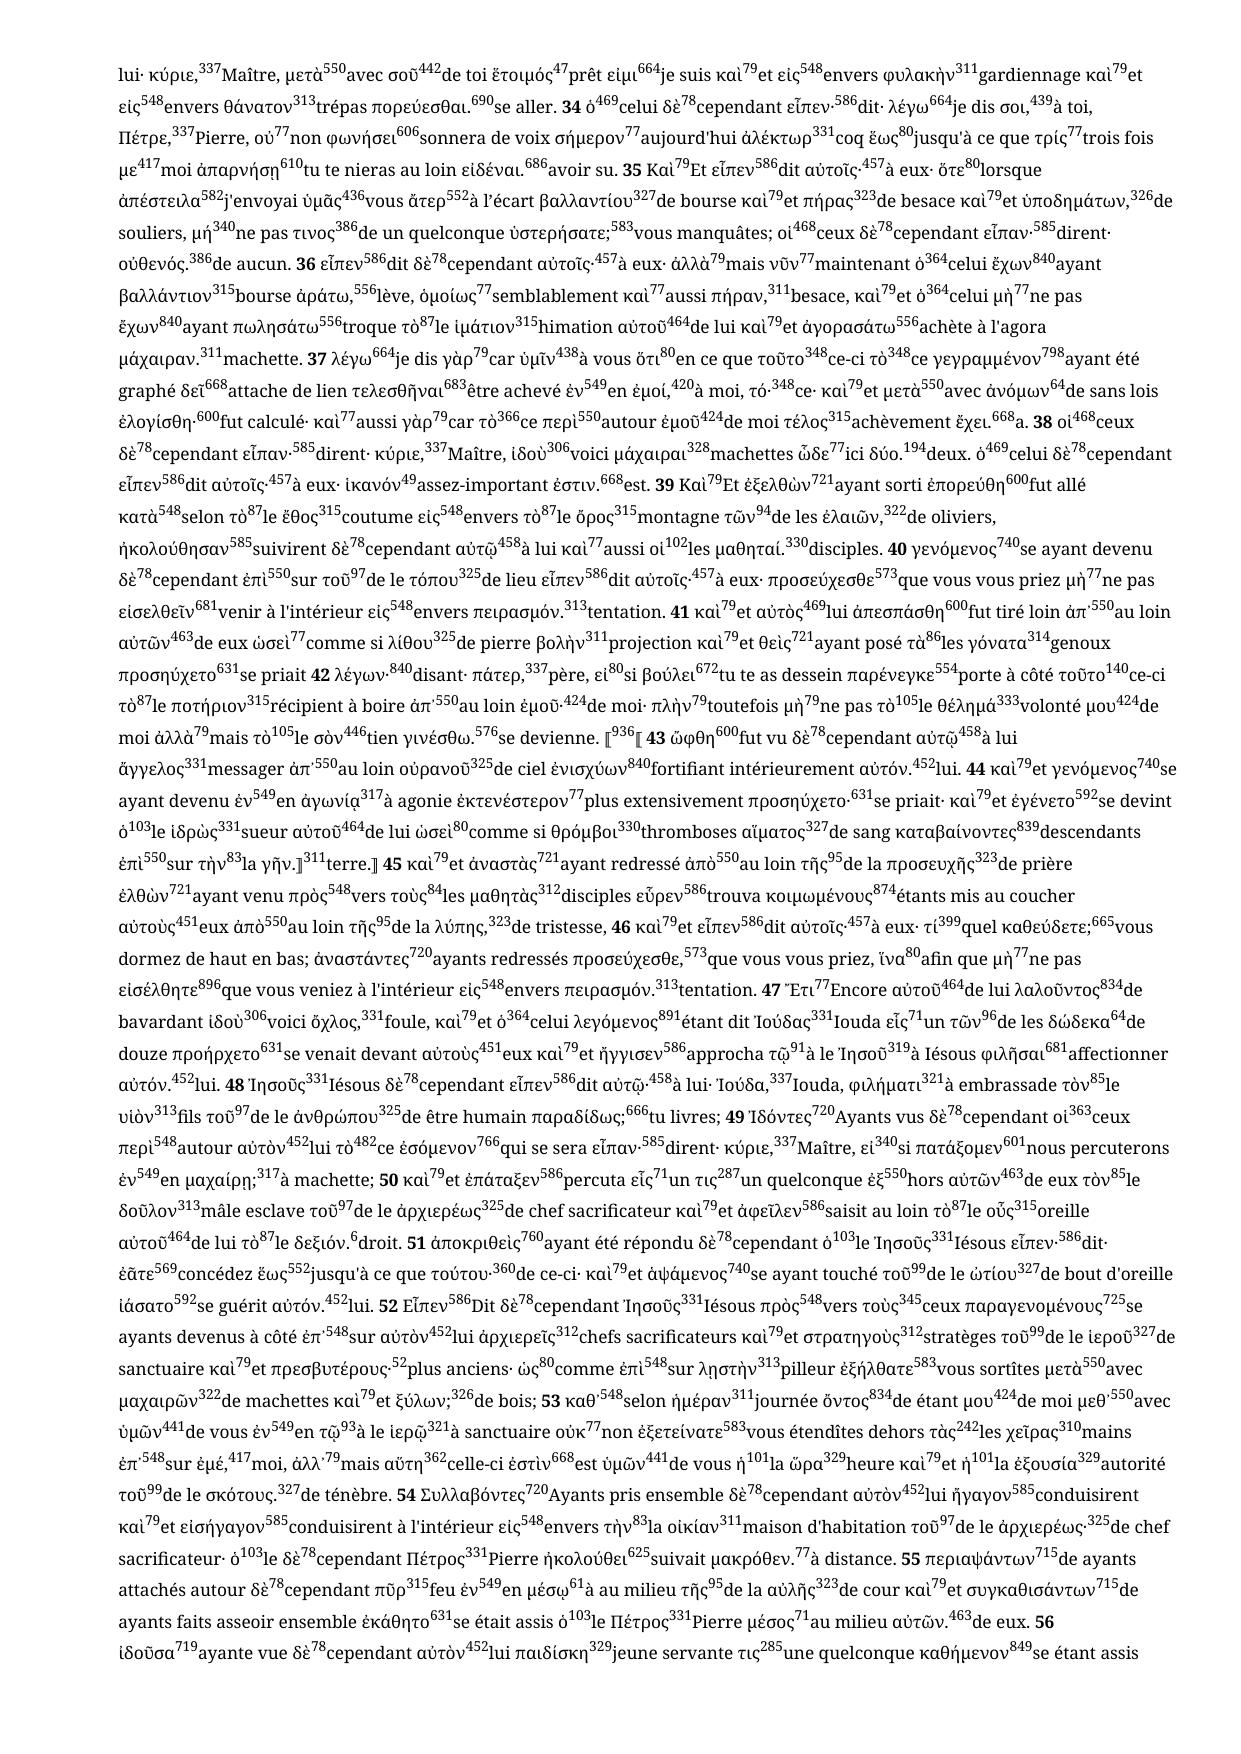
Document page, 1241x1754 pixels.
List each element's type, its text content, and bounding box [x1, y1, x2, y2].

text 1 Ἤγγιζεν625Approchait δὲ78cependant ἡ101la ἑορτὴ329fête τῶν98de les ἀζύμων66de sans levains ἡ362celle λεγομένη889étante dite πάσχα.333pâque. 2 καὶ79et ἐζήτουν624cherchaient οἱ102les ἀρχιερεῖς330chefs sacrificateurs καὶ79et οἱ102les γραμματεῖς330lettrés τὸ348ce πῶς77comment? ἀνέλωσιν898que saisissent de bas en haut αὐτόν,452lui, ἐφοβοῦντο630se effrayaient γὰρ79car τὸν85le λαόν.313peuple. 3 Εἰσῆλθεν586Vint à l'intérieur δὲ78cependant σατανᾶς331Satanas εἰς548envers Ἰούδαν313Iouda τὸν346celui καλούμενον875étant appelé Ἰσκαριώτην,313Iskariote, ὄντα822étant ἐκ550hors τοῦ97de le ἀριθμοῦ325de nombre τῶν96de les δώδεκα·64de douze· 4 καὶ79et ἀπελθὼν721ayant éloigné συνελάλησεν586bavarda ensemble τοῖς90à les ἀρχιερεῦσιν318à chefs sacrificateurs καὶ79et στρατηγοῖς318à stratèges τὸ348ce πῶς77comment? αὐτοῖς457à eux παραδῷ899que livre αὐτόν.452lui. 5 καὶ79et ἐχάρησαν599furent été de joie καὶ79et συνέθεντο591se posèrent ensemble αὐτῷ458à lui ἀργύριον315objet d'argent δοῦναι.681donner. 6 καὶ79et ἐξωμολόγησεν,586avoua à l'excès, καὶ79et ἐζήτει625cherchait εὐκαιρίαν311moment de bien τοῦ360de ce παραδοῦναι681livrer αὐτὸν452lui ἄτερ552à l’écart ὄχλου325de foule αὐτοῖς.457à eux. 7 Ἦλθεν586Vint δὲ78cependant ἡ101la ἡμέρα329journée τῶν98de les ἀζύμων,66de sans levains, [ἐν]549[en] ᾗ484à laquelle ἔδει625attachait de lien θύεσθαι692être sacrifié τὸ87le πάσχα·315pâque· 8 καὶ79et ἀπέστειλεν586envoya Πέτρον313Pierre καὶ79et Ἰωάννην313Ioannes εἰπών·721ayant dit· πορευθέντες759ayants étés allés ἑτοιμάσατε553préparez ἡμῖν419à nous τὸ87le πάσχα315pâque ἵνα80afin que φάγωμεν.894que nous mangions. 9 οἱ468ceux δὲ78cependant εἶπαν585dirent αὐτῷ·458à lui· ποῦ77où? θέλεις666tu veux ἑτοιμάσωμεν;894que nous préparions; 10 ὁ469celui δὲ78cependant εἶπεν586dit αὐτοῖς·457à eux· ἰδοὺ306voici εἰσελθόντων715de ayants venus à l'intérieur ὑμῶν441de vous εἰς548envers τὴν83la πόλιν311cité συναντήσει606rencontrera avec ὑμῖν438à vous ἄνθρωπος331être humain κεράμιον315cruche ὕδατος327de eau βαστάζων·840mettant en charge· ἀκολουθήσατε553suivez αὐτῷ458à lui εἰς548envers τὴν83la οἰκίαν311maison d'habitation εἰς548envers ἣν478laquelle εἰσπορεύεται,674se va à l'intérieur, 11 καὶ79et ἐρεῖτε603vous direz τῷ91à le οἰκοδεσπότῃ319à despote de maison τῆς95de la οἰκίας·323de maison d'habitation· λέγει668dit σοι439à toi ὁ103le διδάσκαλος·331enseignant· ποῦ77où? ἐστιν668est τὸ105le κατάλυμα333salle de déliage ὅπου77là où τὸ87le πάσχα315pâque μετὰ550avec τῶν96de les μαθητῶν324de disciples μου424de moi φάγω;895que je mange; 12 κἀκεῖνος364et celui-là ὑμῖν438à vous δείξει606montrera ἀνάγαιον315chambre haute μέγα6grand ἐστρωμένον·798ayant été étendu· ἐκεῖ77là ἑτοιμάσατε.553préparez. 13 ἀπελθόντες720ayants éloignés δὲ78cependant εὗρον585trouvèrent καθὼς77de haut en bas comme εἰρήκει659avait dit αὐτοῖς457à eux καὶ79et ἡτοίμασαν585préparèrent τὸ87le πάσχα.315pâque. 14 Καὶ79Et ὅτε80lorsque ἐγένετο592se devint ἡ101la ὥρα,329heure, ἀνέπεσεν586tomba de bas en haut καὶ79et οἱ102les ἀπόστολοι330envoyés σὺν549avec αὐτῷ.458à lui. 15 καὶ79et εἶπεν586dit πρὸς548vers αὐτούς·451eux· ἐπιθυμίᾳ317à désir en fureur ἐπεθύμησα582je désirai en fureur τοῦτο140ce-ci τὸ87le πάσχα315pâque φαγεῖν681manger μεθ᾽550avec ὑμῶν441de vous πρὸ550d'avant τοῦ360de ce με417moi παθεῖν·681souffrir· 16 λέγω664je dis γὰρ79car ὑμῖν438à vous ὅτι80en ce que οὐ77non μὴ77ne pas φάγω895que je mange αὐτὸ454lui ἕως551jusqu'à ce que ὅτου494de lequel un quelconque πληρωθῇ911que soit fait plénitude ἐν549en τῇ89à la βασιλείᾳ317à royauté τοῦ97de le θεοῦ.325de Dieu. 17 καὶ79et δεξάμενος740se ayant accepté ποτήριον315récipient à boire εὐχαριστήσας721ayant rendu grâce εἶπεν·586dit· λάβετε553prenez τοῦτο348ce-ci καὶ79et διαμερίσατε553partagez en séparant εἰς548envers ἑαυτούς·527eux-mêmes· 18 λέγω664je dis γὰρ79car ὑμῖν,438à vous, [ὅτι]80[en ce que] οὐ77non μὴ77ne pas πίω895que je boive ἀπὸ550au loin τοῦ360de ce νῦν77maintenant ἀπὸ550au loin τοῦ99de le γενήματος327de progéniture τῆς95de la ἀμπέλου323de vigne ἕως80jusqu'à ce que οὗ494de lequel ἡ101la βασιλεία329royauté τοῦ97de le θεοῦ325de Dieu ἔλθῃ.899que vienne. 19 Καὶ79Et λαβὼν721ayant pris ἄρτον313pain εὐχαριστήσας721ayant rendu grâce ἔκλασεν586cassa καὶ79et ἔδωκεν586donna αὐτοῖς457à eux λέγων·840disant· τοῦτό366ce-ci ἐστιν668est τὸ105le σῶμά333corps μου424de moi τὸ500ce ὑπὲρ550au-dessus ὑμῶν441de vous διδόμενον·893étant donné· τοῦτο348ce-ci ποιεῖτε569faites εἰς548envers τὴν83la ἐμὴν216mienne ἀνάμνησιν.311anamnèse. 20 καὶ77aussi τὸ87le ποτήριον315récipient à boire ὡσαύτως77de même μετὰ548après τὸ482ce δειπνῆσαι,681dîner, λέγων·840disant· τοῦτο158ce-ci τὸ105le ποτήριον333récipient à boire ἡ101la καινὴ20nouvelle διαθήκη329disposition ἐν549en τῷ93à le αἵματί321à sang μου424de moi τὸ500ce ὑπὲρ550au-dessus ὑμῶν441de vous ἐκχυννόμενον.893étant déversé. 21 Πλὴν79Toutefois ἰδοὺ306voici ἡ101la χεὶρ329main τοῦ358de celui παραδιδόντος834de livrant με417moi μετ᾽550avec ἐμοῦ424de moi ἐπὶ550sur τῆς95de la τραπέζης.323de table. 22 ὅτι80en ce que ὁ103le υἱὸς331fils μὲν79certes τοῦ97de le ἀνθρώπου325de être humain κατὰ548selon τὸ348ce ὡρισμένον798ayant été délimité πορεύεται,674se va, πλὴν79toutefois οὐαὶ304Ouai τῷ91à le ἀνθρώπῳ319à être humain ἐκείνῳ144à celui-là δι᾽550par οὗ492de lequel παραδίδοται.680est livré. 23 καὶ79et αὐτοὶ468eux ἤρξαντο591se originèrent συζητεῖν689chercher ensemble πρὸς548vers ἑαυτοὺς527eux-mêmes τὸ348ce τίς410quel ἄρα77par conséquent εἴη700que soit ἐξ550hors αὐτῶν463de eux ὁ498celui τοῦτο348ce-ci μέλλων840imminant πράσσειν.689pratiquer. 24 Ἐγένετο592Se devint δὲ78cependant καὶ77aussi φιλονεικία329affection au conflit ἐν549en αὐτοῖς,457à eux, τὸ366ce τίς410quel αὐτῶν463de eux δοκεῖ668estime εἶναι689être μείζων.47plus grand. 25 ὁ469celui δὲ78cependant εἶπεν586dit αὐτοῖς·457à eux· οἱ102les βασιλεῖς330rois τῶν98de les ἐθνῶν326de ethnies κυριεύουσιν667maîtrisent αὐτῶν465de eux καὶ79et οἱ363ceux ἐξουσιάζοντες839dominants en autorité αὐτῶν465de eux εὐεργέται330travailleurs au bien καλοῦνται.679sont appelés. 26 ὑμεῖς447vous δὲ78cependant οὐχ77non οὕτως,77ainsi, ἀλλ᾽79mais ὁ103le μείζων71plus grand ἐν549en ὑμῖν438à vous γενέσθω560se devienne ὡς80comme ὁ103le νεώτερος71plus jeune καὶ79et ὁ364celui ἡγούμενος867se gouvernant ὡς80comme ὁ364celui διακονῶν.840servant. 27 τίς410quel γὰρ79car μείζων,47plus grand, ὁ364celui ἀνακείμενος867se couchant de bas en haut ἢ79ou ὁ364celui διακονῶν;840servant; οὐχὶ340non pas ὁ364celui ἀνακείμενος;867se couchant de bas en haut; ἐγὼ431moi δὲ78cependant ἐν549en μέσῳ61à au milieu ὑμῶν441de vous εἰμι664je suis ὡς80comme ὁ364celui διακονῶν.840servant. 28 Ὑμεῖς447Vous δέ78cependant ἐστε665vous êtes οἱ363ceux διαμεμενηκότες782ayants restés constamment μετ᾽550avec ἐμοῦ424de moi ἐν549en τοῖς90à les πειρασμοῖς318à tentations μου·424de moi· 29 κἀγὼ431et moi διατίθεμαι670je me dispose ὑμῖν438à vous καθὼς77de haut en bas comme διέθετό592se disposa μοι420à moi ὁ103le πατήρ331père μου424de moi βασιλείαν,311royauté, 30 ἵνα80afin que ἔσθητε918que vous mangiez καὶ79et πίνητε918que vous buviez ἐπὶ550sur τῆς95de la τραπέζης323de table μου424de moi ἐν549en τῇ89à la βασιλείᾳ317à royauté μου,424de moi, καὶ79et καθήσεσθε609vous vous serez assis ἐπὶ550sur θρόνων324de trônes τὰς82les δώδεκα176douze φυλὰς310tribus κρίνοντες839jugeants τοῦ97de le Ἰσραήλ.325de Israël. 31 Σίμων337Simon Σίμων,337Simon, ἰδοὺ306voici ὁ103le σατανᾶς331Satanas ἐξῃτήσατο592se demanda dehors ὑμᾶς436vous τοῦ360de ce σινιάσαι681tamiser ὡς80comme τὸν85le σῖτον·313froment· 32 ἐγὼ431moi δὲ78cependant ἐδεήθην596je fus attaché de lien περὶ550autour σοῦ442de toi ἵνα80afin que μὴ77ne pas ἐκλίπῃ899que éclipse ἡ101la πίστις329croyance σου·442de toi· καὶ79et σύ448toi ποτε77à un moment ἐπιστρέψας721ayant retourné au-dessus στήρισον554fixe τοὺς84les ἀδελφούς312frères σου.442de toi. 33 ὁ469celui δὲ78cependant εἶπεν586dit αὐτῷ·458à lui· κύριε,337Maître, μετὰ550avec σοῦ442de toi ἕτοιμός47prêt εἰμι664je suis καὶ79et εἰς548envers φυλακὴν311gardiennage καὶ79et εἰς548envers θάνατον313trépas πορεύεσθαι.690se aller. 34 ὁ469celui δὲ78cependant εἶπεν·586dit· λέγω664je dis σοι,439à toi, Πέτρε,337Pierre, οὐ77non φωνήσει606sonnera de voix σήμερον77aujourd'hui ἀλέκτωρ331coq ἕως80jusqu'à ce que τρίς77trois fois με417moi ἀπαρνήσῃ610tu te nieras au loin εἰδέναι.686avoir su. 35 Καὶ79Et εἶπεν586dit αὐτοῖς·457à eux· ὅτε80lorsque ἀπέστειλα582j'envoyai ὑμᾶς436vous ἄτερ552à l’écart βαλλαντίου327de bourse καὶ79et πήρας323de besace καὶ79et ὑποδημάτων,326de souliers, μή340ne pas τινος386de un quelconque ὑστερήσατε;583vous manquâtes; οἱ468ceux δὲ78cependant εἶπαν·585dirent· οὐθενός.386de aucun. 36 εἶπεν586dit δὲ78cependant αὐτοῖς·457à eux· ἀλλὰ79mais νῦν77maintenant ὁ364celui ἔχων840ayant βαλλάντιον315bourse ἀράτω,556lève, ὁμοίως77semblablement καὶ77aussi πήραν,311besace, καὶ79et ὁ364celui μὴ77ne pas ἔχων840ayant πωλησάτω556troque τὸ87le ἱμάτιον315himation αὐτοῦ464de lui καὶ79et ἀγορασάτω556achète à l'agora μάχαιραν.311machette. 37 λέγω664je dis γὰρ79car ὑμῖν438à vous ὅτι80en ce que τοῦτο348ce-ci τὸ348ce γεγραμμένον798ayant été graphé δεῖ668attache de lien τελεσθῆναι683être achevé ἐν549en ἐμοί,420à moi, τό·348ce· καὶ79et μετὰ550avec ἀνόμων64de sans lois ἐλογίσθη·600fut calculé· καὶ77aussi γὰρ79car τὸ366ce περὶ550autour ἐμοῦ424de moi τέλος315achèvement ἔχει.668a. 38 οἱ468ceux δὲ78cependant εἶπαν·585dirent· κύριε,337Maître, ἰδοὺ306voici μάχαιραι328machettes ὧδε77ici δύο.194deux. ὁ469celui δὲ78cependant εἶπεν586dit αὐτοῖς·457à eux· ἱκανόν49assez-important ἐστιν.668est. 39 Καὶ79Et ἐξελθὼν721ayant sorti ἐπορεύθη600fut allé κατὰ548selon τὸ87le ἔθος315coutume εἰς548envers τὸ87le ὄρος315montagne τῶν94de les ἐλαιῶν,322de oliviers, ἠκολούθησαν585suivirent δὲ78cependant αὐτῷ458à lui καὶ77aussi οἱ102les μαθηταί.330disciples. 40 γενόμενος740se ayant devenu δὲ78cependant ἐπὶ550sur τοῦ97de le τόπου325de lieu εἶπεν586dit αὐτοῖς·457à eux· προσεύχεσθε573que vous vous priez μὴ77ne pas εἰσελθεῖν681venir à l'intérieur εἰς548envers πειρασμόν.313tentation. 41 καὶ79et αὐτὸς469lui ἀπεσπάσθη600fut tiré loin ἀπ᾽550au loin αὐτῶν463de eux ὡσεὶ77comme si λίθου325de pierre βολὴν311projection καὶ79et θεὶς721ayant posé τὰ86les γόνατα314genoux προσηύχετο631se priait 42 λέγων·840disant· πάτερ,337père, εἰ80si βούλει672tu te as dessein παρένεγκε554porte à côté τοῦτο140ce-ci τὸ87le ποτήριον315récipient à boire ἀπ᾽550au loin ἐμοῦ·424de moi· πλὴν79toutefois μὴ79ne pas τὸ105le θέλημά333volonté μου424de moi ἀλλὰ79mais τὸ105le σὸν446tien γινέσθω.576se devienne. ⟦936⟦ 43 ὤφθη600fut vu δὲ78cependant αὐτῷ458à lui ἄγγελος331messager ἀπ᾽550au loin οὐρανοῦ325de ciel ἐνισχύων840fortifiant intérieurement αὐτόν.452lui. 44 καὶ79et γενόμενος740se ayant devenu ἐν549en ἀγωνίᾳ317à agonie ἐκτενέστερον77plus extensivement προσηύχετο·631se priait· καὶ79et ἐγένετο592se devint ὁ103le ἱδρὼς331sueur αὐτοῦ464de lui ὡσεὶ80comme si θρόμβοι330thromboses αἵματος327de sang καταβαίνοντες839descendants ἐπὶ550sur τὴν83la γῆν.⟧311terre.⟧ 45 καὶ79et ἀναστὰς721ayant redressé ἀπὸ550au loin τῆς95de la προσευχῆς323de prière ἐλθὼν721ayant venu πρὸς548vers τοὺς84les μαθητὰς312disciples εὗρεν586trouva κοιμωμένους874étants mis au coucher αὐτοὺς451eux ἀπὸ550au loin τῆς95de la λύπης,323de tristesse, 46 καὶ79et εἶπεν586dit αὐτοῖς·457à eux· τί399quel καθεύδετε;665vous dormez de haut en bas; ἀναστάντες720ayants redressés προσεύχεσθε,573que vous vous priez, ἵνα80afin que μὴ77ne pas εἰσέλθητε896que vous veniez à l'intérieur εἰς548envers πειρασμόν.313tentation. 47 Ἔτι77Encore αὐτοῦ464de lui λαλοῦντος834de bavardant ἰδοὺ306voici ὄχλος,331foule, καὶ79et ὁ364celui λεγόμενος891étant dit Ἰούδας331Iouda εἷς71un τῶν96de les δώδεκα64de douze προήρχετο631se venait devant αὐτοὺς451eux καὶ79et ἤγγισεν586approcha τῷ91à le Ἰησοῦ319à Iésous φιλῆσαι681affectionner αὐτόν.452lui. 48 Ἰησοῦς331Iésous δὲ78cependant εἶπεν586dit αὐτῷ·458à lui· Ἰούδα,337Iouda, φιλήματι321à embrassade τὸν85le υἱὸν313fils τοῦ97de le ἀνθρώπου325de être humain παραδίδως;666tu livres; 49 Ἰδόντες720Ayants vus δὲ78cependant οἱ363ceux περὶ548autour αὐτὸν452lui τὸ482ce ἐσόμενον766qui se sera εἶπαν·585dirent· κύριε,337Maître, εἰ340si πατάξομεν601nous percuterons ἐν549en μαχαίρῃ;317à machette; 50 καὶ79et ἐπάταξεν586percuta εἷς71un τις287un quelconque ἐξ550hors αὐτῶν463de eux τὸν85le δοῦλον313mâle esclave τοῦ97de le ἀρχιερέως325de chef sacrificateur καὶ79et ἀφεῖλεν586saisit au loin τὸ87le οὖς315oreille αὐτοῦ464de lui τὸ87le δεξιόν.6droit. 51 ἀποκριθεὶς760ayant été répondu δὲ78cependant ὁ103le Ἰησοῦς331Iésous εἶπεν·586dit· ἐᾶτε569concédez ἕως552jusqu'à ce que τούτου·360de ce-ci· καὶ79et ἁψάμενος740se ayant touché τοῦ99de le ὠτίου327de bout d'oreille ἰάσατο592se guérit αὐτόν.452lui. 52 Εἶπεν586Dit δὲ78cependant Ἰησοῦς331Iésous πρὸς548vers τοὺς345ceux παραγενομένους725se ayants devenus à côté ἐπ᾽548sur αὐτὸν452lui ἀρχιερεῖς312chefs sacrificateurs καὶ79et στρατηγοὺς312stratèges τοῦ99de le ἱεροῦ327de sanctuaire καὶ79et πρεσβυτέρους·52plus anciens· ὡς80comme ἐπὶ548sur λῃστὴν313pilleur ἐξήλθατε583vous sortîtes μετὰ550avec μαχαιρῶν322de machettes καὶ79et ξύλων;326de bois; 53 καθ᾽548selon ἡμέραν311journée ὄντος834de étant μου424de moi μεθ᾽550avec ὑμῶν441de vous ἐν549en τῷ93à le ἱερῷ321à sanctuaire οὐκ77non ἐξετείνατε583vous étendîtes dehors τὰς242les χεῖρας310mains ἐπ᾽548sur ἐμέ,417moi, ἀλλ᾽79mais αὕτη362celle-ci ἐστὶν668est ὑμῶν441de vous ἡ101la ὥρα329heure καὶ79et ἡ101la ἐξουσία329autorité τοῦ99de le σκότους.327de ténèbre. 54 Συλλαβόντες720Ayants pris ensemble δὲ78cependant αὐτὸν452lui ἤγαγον585conduisirent καὶ79et εἰσήγαγον585conduisirent à l'intérieur εἰς548envers τὴν83la οἰκίαν311maison d'habitation τοῦ97de le ἀρχιερέως·325de chef sacrificateur· ὁ103le δὲ78cependant Πέτρος331Pierre ἠκολούθει625suivait μακρόθεν.77à distance. 55 περιαψάντων715de ayants attachés autour δὲ78cependant πῦρ315feu ἐν549en μέσῳ61à au milieu τῆς95de la αὐλῆς323de cour καὶ79et συγκαθισάντων715de ayants faits asseoir ensemble ἐκάθητο631se était assis ὁ103le Πέτρος331Pierre μέσος71au milieu αὐτῶν.463de eux. 56 ἰδοῦσα719ayante vue δὲ78cependant αὐτὸν452lui παιδίσκη329jeune servante τις285une quelconque καθήμενον849se étant assis πρὸς548vers τὸ87le φῶς315lumière καὶ79et ἀτενίσασα719ayante regardée fixement αὐτῷ458à lui εἶπεν·586dit· καὶ77aussi οὗτος364celui-ci σὺν549avec αὐτῷ458à lui ἦν.625était. 57 ὁ469celui δὲ78cependant ἠρνήσατο592se nia λέγων·840disant· οὐκ77non οἶδα638j'ai su αὐτόν,452lui, γύναι.335femme. 58 καὶ79et μετὰ548après βραχὺ55court ἕτερος390autre-différent ἰδὼν721ayant vu αὐτὸν452lui ἔφη·625déclarait· καὶ77aussi σὺ448toi ἐξ550hors αὐτῶν463de eux εἶ.666tu es. ὁ103le δὲ78cependant Πέτρος331Pierre ἔφη·625déclarait· ἄνθρωπε,337être humain, οὐκ77non εἰμί.664je suis. 59 καὶ79et διαστάσης714de ayante dressée à travers ὡσεὶ77comme si ὥρας323de heure μιᾶς189de une ἄλλος390autre τις287un quelconque διϊσχυρίζετο631se insistait λέγων·840disant· ἐπ᾽550sur ἀληθείας323de vérité καὶ77aussi οὗτος364celui-ci μετ᾽550avec αὐτοῦ464de lui ἦν,625était, καὶ77aussi γὰρ79car Γαλιλαῖός71Galiléen ἐστιν.668est. 60 εἶπεν586dit δὲ78cependant ὁ103le Πέτρος·331Pierre· ἄνθρωπε,337être humain, οὐκ77non οἶδα638j'ai su ὃ482lequel λέγεις.666tu dis. καὶ79et παραχρῆμα77instantanément ἔτι77encore λαλοῦντος834de bavardant αὐτοῦ464de lui ἐφώνησεν586sonna de voix ἀλέκτωρ.331coq. 61 καὶ79et στραφεὶς760ayant été tourné ὁ103le κύριος331Maître ἐνέβλεψεν586entra regard τῷ91à le Πέτρῳ,319à Pierre, καὶ79et ὑπεμνήσθη600fut remémoré le dessous ὁ103le Πέτρος331Pierre τοῦ99de le ῥήματος327de oral τοῦ97de le κυρίου325de Maître ὡς77comme εἶπεν586dit αὐτῷ458à lui ὅτι80en ce que πρὶν80avant ἀλέκτορα313coq φωνῆσαι681sonner de voix σήμερον77aujourd'hui ἀπαρνήσῃ610tu te nieras au loin με417moi τρίς.77trois fois. 62 καὶ79et ἐξελθὼν721ayant sorti ἔξω77au-dehors ἔκλαυσεν586pleura πικρῶς.77amèrement. 63 Καὶ79Et οἱ102les ἄνδρες330hommes οἱ497ceux συνέχοντες839tenants ensemble αὐτὸν452lui ἐνέπαιζον624enjouaient αὐτῷ458à lui δέροντες,839pelants, 64 καὶ79et περικαλύψαντες720ayants couverts autour αὐτὸν452lui ἐπηρώτων624demandaient sur λέγοντες·839disants· προφήτευσον,554prophétise, τίς410quel ἐστιν668est ὁ364celui παίσας721ayant frappé σε;437toi; 65 καὶ79et ἕτερα374autres-différents πολλὰ270nombreux βλασφημοῦντες839blasphémants ἔλεγον624disaient εἰς548envers αὐτόν.452lui. 66 Καὶ79Et ὡς80comme ἐγένετο592se devint ἡμέρα,329journée, συνήχθη600fut mené ensemble τὸ105le πρεσβυτέριον333corps des anciens τοῦ97de le λαοῦ,325de peuple, ἀρχιερεῖς330chefs sacrificateurs τε79et aussi καὶ79et γραμματεῖς,330lettrés, καὶ79et ἀπήγαγον585conduisirent au loin αὐτὸν452lui εἰς548envers τὸ87le συνέδριον315sanhédrin αὐτῶν463de eux 67 λέγοντες·839disants· εἰ80si σὺ448toi εἶ666tu es ὁ103le χριστός,331Christ, εἰπὸν554dis ἡμῖν.419à nous. εἶπεν586dit δὲ78cependant αὐτοῖς·457à eux· ἐὰν80si le cas échéant ὑμῖν438à vous εἴπω,895que je dise, οὐ77non μὴ77ne pas πιστεύσητε·896que vous croyiez· 68 ἐὰν80si le cas échéant δὲ78cependant ἐρωτήσω,895que je sollicite, οὐ77non μὴ77ne pas ἀποκριθῆτε.908que vous soyez répondu. 69 ἀπὸ550au loin τοῦ358de celui νῦν77maintenant δὲ78cependant ἔσται612se sera ὁ103le υἱὸς331fils τοῦ97de le ἀνθρώπου325de être humain καθήμενος867se étant assis ἐκ550hors δεξιῶν66de droits τῆς95de la δυνάμεως323de puissance τοῦ97de le θεοῦ.325de Dieu. 70 εἶπαν585dirent δὲ78cependant πάντες·389tous· σὺ448toi οὖν79donc εἶ666tu es ὁ103le υἱὸς331fils τοῦ97de le θεοῦ;325de Dieu; ὁ469celui δὲ78cependant πρὸς548vers αὐτοὺς451eux ἔφη·625déclarait· ὑμεῖς447vous λέγετε665vous dites ὅτι80en ce que ἐγώ431moi εἰμι.664je suis. 71 οἱ468ceux δὲ78cependant εἶπαν·585dirent· τί399quel ἔτι77encore ἔχομεν663nous avons μαρτυρίας323de déposition de témoignage χρείαν;311besoin; αὐτοὶ468eux γὰρ79car ἠκούσαμεν581nous écoutâmes ἀπὸ550au loin τοῦ99de le στόματος327de bouche αὐτοῦ.464de lui. [118, 59, 1181, 1665]
